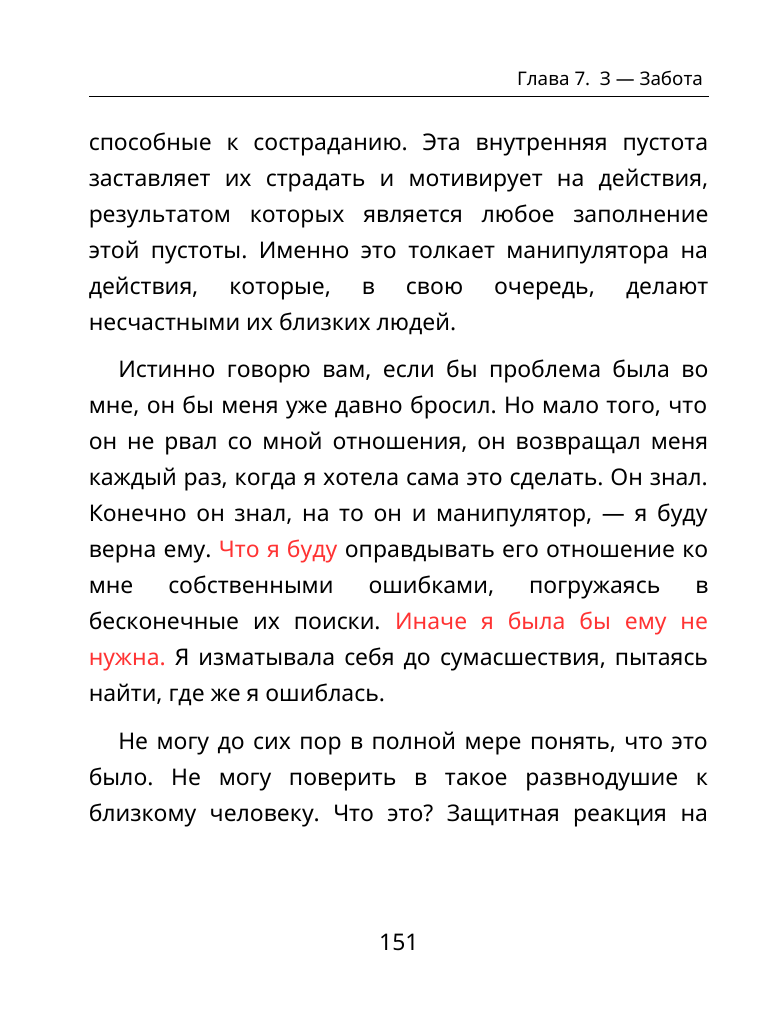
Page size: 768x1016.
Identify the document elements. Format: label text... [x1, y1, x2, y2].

text Не могу до сих пор в полной мере понять, что это было. Не могу поверить в такое развнодушие к близкому человеку. Что это? Защитная реакция на [88, 724, 709, 828]
text способные к состраданию. Эта внутренняя пустота заставляет их страдать и мотивирует на действия, результатом которых является любое заполнение этой пустоты. Именно это толкает манипулятора на действия, которые, в свою очередь, делают несчастными их близких людей. [88, 126, 709, 337]
text Истинно говорю вам, если бы проблема была во мне, он бы меня уже давно бросил. Но мало того, что он не рвал со мной отношения, он возвращал меня каждый раз, когда я хотела сама это сделать. Он знал. Конечно он знал, на то он и манипулятор, — я буду верна ему. Что я буду оправдывать его отношение ко мне собственными ошибками, погружаясь в бесконечные их поиски. Иначе я была бы ему не нужна. Я изматывала себя до сумасшествия, пытаясь найти, где же я ошиблась. [88, 353, 709, 708]
